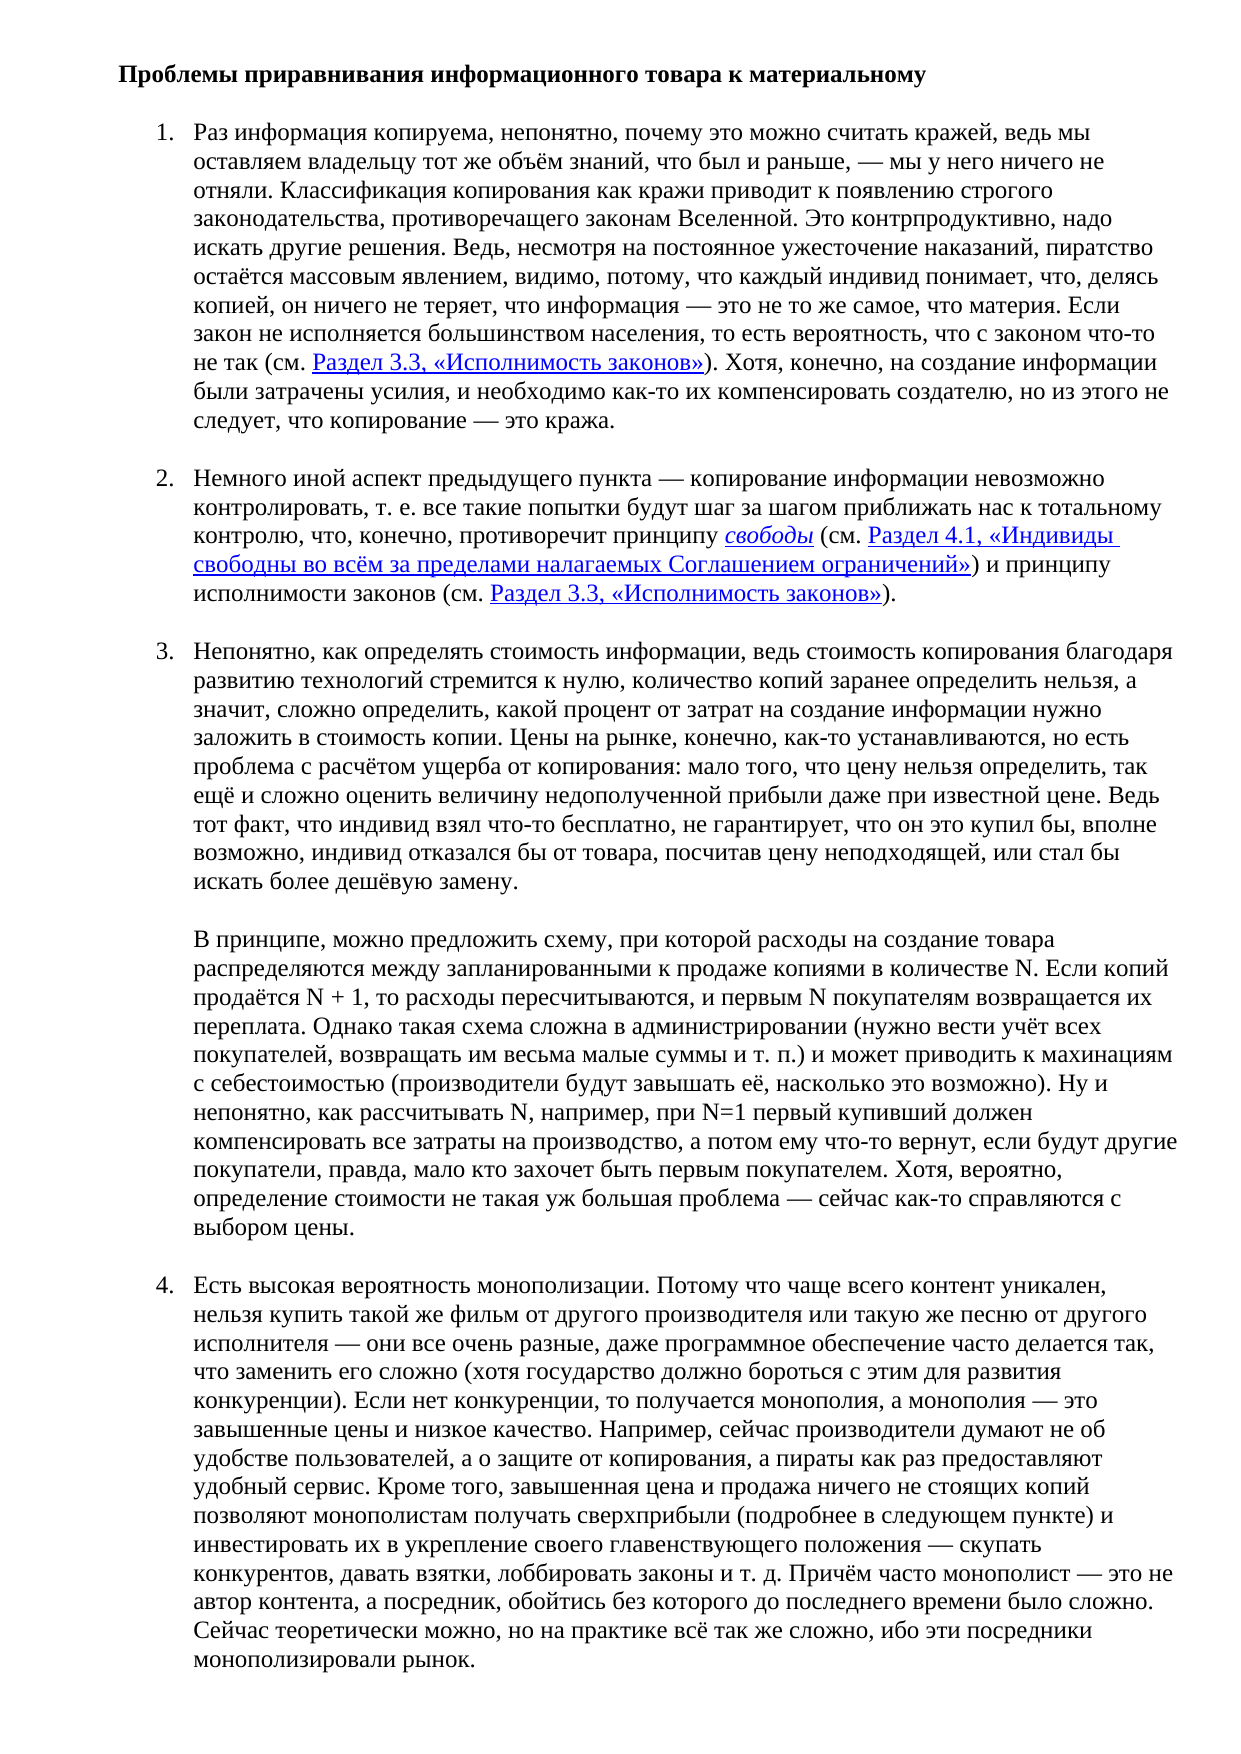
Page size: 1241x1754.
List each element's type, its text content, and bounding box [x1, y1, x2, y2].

text Проблемы приравнивания информационного товара к материальному [118, 59, 1181, 88]
list В принципе, можно предложить схему, при которой расходы на создание товара распределяются между запланированными к продаже копиями в количестве N. Если копий продаётся N + 1, то расходы пересчитываются, и первым N покупателям возвращается их переплата. Однако такая схема сложна в администрировании (нужно вести учёт всех покупателей, возвращать им весьма малые суммы и т. п.) и может приводить к махинациям с себестоимостью (производители будут завышать её, насколько это возможно). Ну и непонятно, как рассчитывать N, например, при N=1 первый купивший должен компенсировать все затраты на производство, а потом ему что-то вернут, если будут другие покупатели, правда, мало кто захочет быть первым покупателем. Хотя, вероятно, определение стоимости не такая уж большая проблема — сейчас как-то справляются с выбором цены. [156, 924, 1181, 1241]
list Немного иной аспект предыдущего пункта — копирование информации невозможно контролировать, т. е. все такие попытки будут шаг за шагом приближать нас к тотальному контролю, что, конечно, противоречит принципу свободы (см. Раздел 4.1, «Индивиды свободны во всём за пределами налагаемых Соглашением ограничений») и принципу исполнимости законов (см. Раздел 3.3, «Исполнимость законов»). [156, 463, 1181, 607]
list Раз информация копируема, непонятно, почему это можно считать кражей, ведь мы оставляем владельцу тот же объём знаний, что был и раньше, — мы у него ничего не отняли. Классификация копирования как кражи приводит к появлению строгого законодательства, противоречащего законам Вселенной. Это контрпродуктивно, надо искать другие решения. Ведь, несмотря на постоянное ужесточение наказаний, пиратство остаётся массовым явлением, видимо, потому, что каждый индивид понимает, что, делясь копией, он ничего не теряет, что информация — это не то же самое, что материя. Если закон не исполняется большинством населения, то есть вероятность, что с законом что-то не так (см. Раздел 3.3, «Исполнимость законов»). Хотя, конечно, на создание информации были затрачены усилия, и необходимо как-то их компенсировать создателю, но из этого не следует, что копирование — это кража. [156, 117, 1181, 433]
list Непонятно, как определять стоимость информации, ведь стоимость копирования благодаря развитию технологий стремится к нулю, количество копий заранее определить нельзя, а значит, сложно определить, какой процент от затрат на создание информации нужно заложить в стоимость копии. Цены на рынке, конечно, как-то устанавливаются, но есть проблема с расчётом ущерба от копирования: мало того, что цену нельзя определить, так ещё и сложно оценить величину недополученной прибыли даже при известной цене. Ведь тот факт, что индивид взял что-то бесплатно, не гарантирует, что он это купил бы, вполне возможно, индивид отказался бы от товара, посчитав цену неподходящей, или стал бы искать более дешёвую замену. [156, 636, 1181, 895]
list Есть высокая вероятность монополизации. Потому что чаще всего контент уникален, нельзя купить такой же фильм от другого производителя или такую же песню от другого исполнителя — они все очень разные, даже программное обеспечение часто делается так, что заменить его сложно (хотя государство должно бороться с этим для развития конкуренции). Если нет конкуренции, то получается монополия, а монополия — это завышенные цены и низкое качество. Например, сейчас производители думают не об удобстве пользователей, а о защите от копирования, а пираты как раз предоставляют удобный сервис. Кроме того, завышенная цена и продажа ничего не стоящих копий позволяют монополистам получать сверхприбыли (подробнее в следующем пункте) и инвестировать их в укрепление своего главенствующего положения — скупать конкурентов, давать взятки, лоббировать законы и т. д. Причём часто монополист — это не автор контента, а посредник, обойтись без которого до последнего времени было сложно. Сейчас теоретически можно, но на практике всё так же сложно, ибо эти посредники монополизировали рынок. [156, 1270, 1181, 1673]
